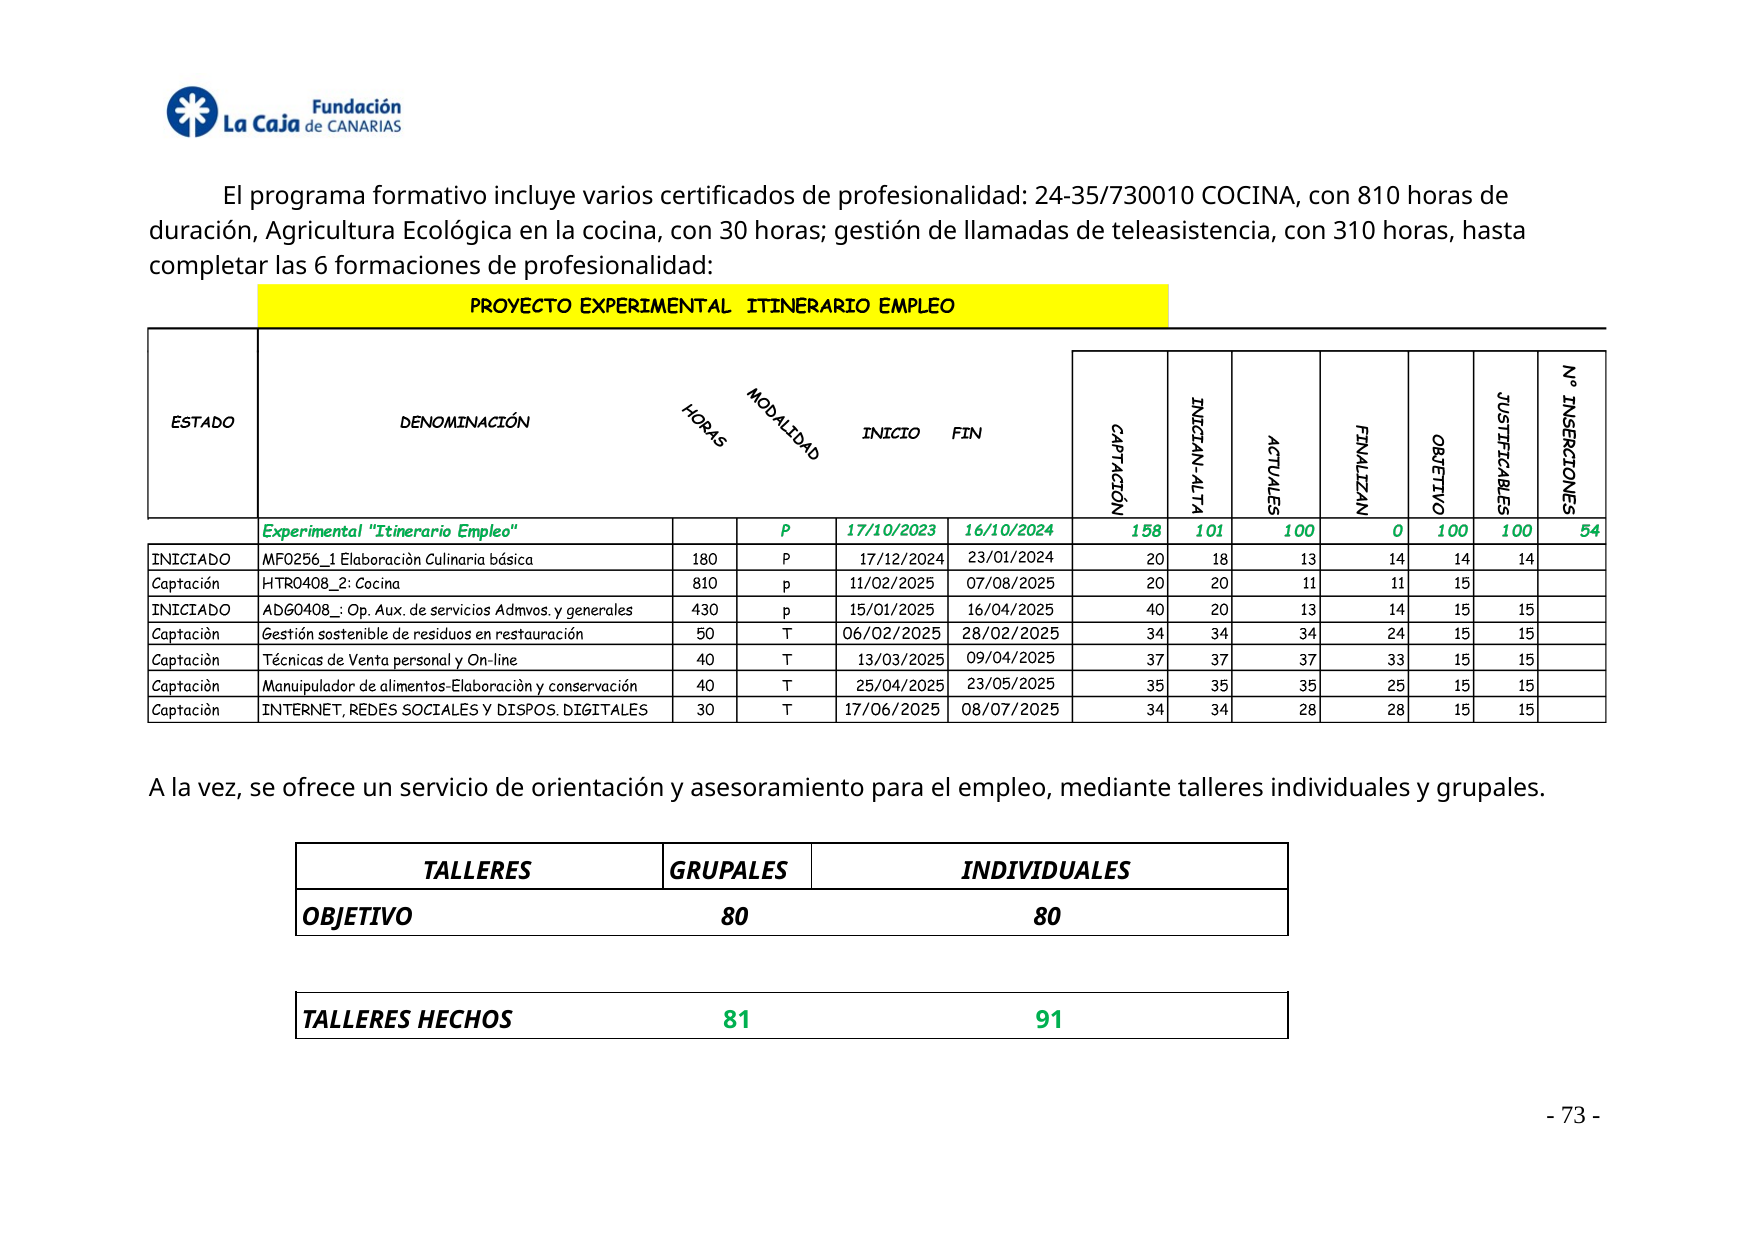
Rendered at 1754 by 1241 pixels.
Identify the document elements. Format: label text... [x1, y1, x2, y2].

table_cell TALLERES HECHOS [297, 993, 663, 1038]
table_cell [812, 936, 1288, 991]
table_header GRUPALES [664, 844, 811, 888]
text A la vez, se ofrece un servicio de orientación y asesoramiento para el empleo, mediante talleres individuales y grupales. [148, 770, 1609, 804]
table_cell 80 [812, 890, 1287, 934]
table_cell [663, 936, 812, 991]
table_cell 91 [812, 993, 1287, 1038]
table_cell OBJETIVO [297, 890, 663, 934]
text El programa formativo incluye varios certificados de profesionalidad: 24-35/730010 COCINA, con 810 horas de duración, Agricultura Ecológica en la cocina, con 30 horas; gestión de llamadas de teleasistencia, con 310 horas, hasta completar las 6 formaciones de profesionalidad: [148, 178, 1609, 282]
table_cell [296, 936, 663, 991]
table_cell 80 [663, 890, 812, 934]
table_header INDIVIDUALES [812, 844, 1287, 888]
table_header TALLERES [297, 844, 662, 888]
table_cell 81 [663, 993, 812, 1038]
